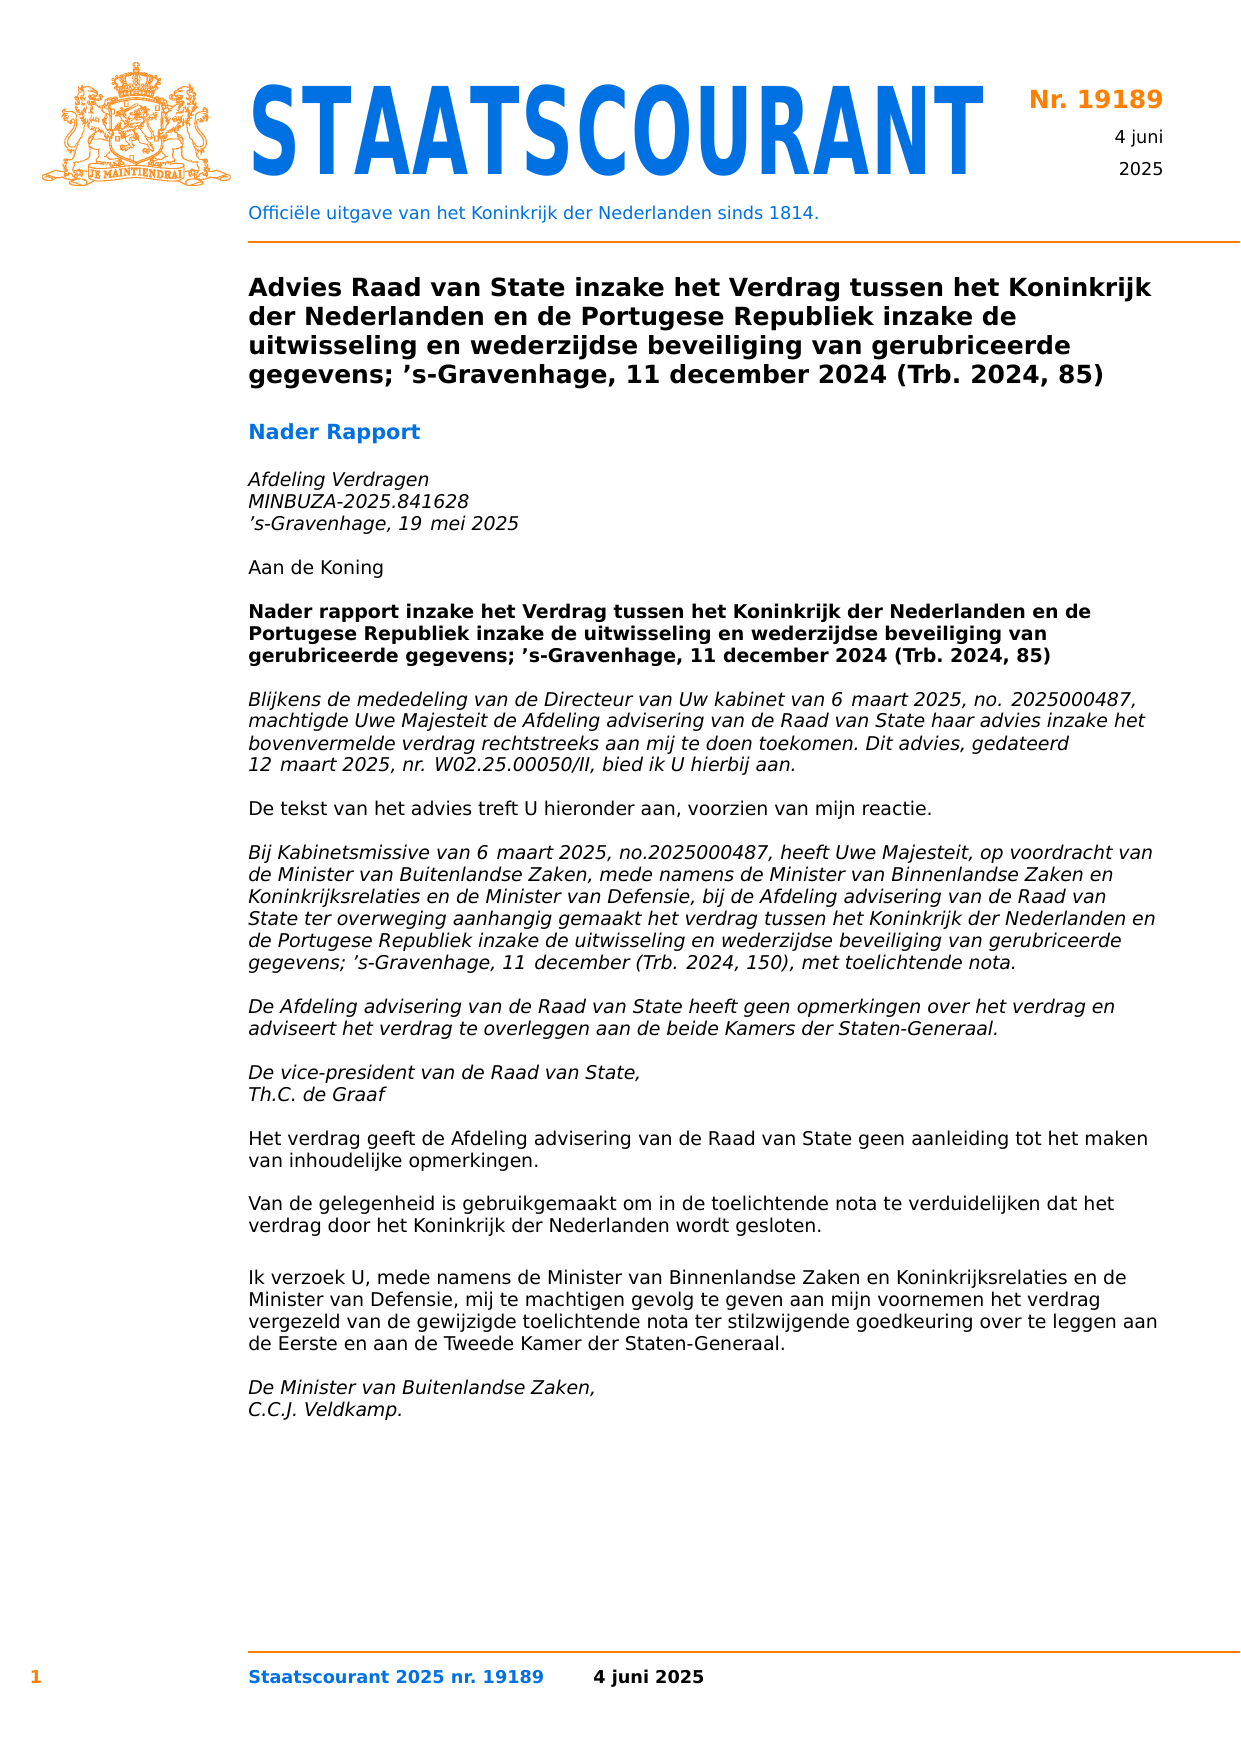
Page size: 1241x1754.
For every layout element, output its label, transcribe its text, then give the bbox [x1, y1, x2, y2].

text De vice-president van de Raad van State, [248, 1062, 1163, 1084]
text Bij Kabinetsmissive van 6 maart 2025, no.2025000487, heeft Uwe Majesteit, op voordracht van de Minister van Buitenlandse Zaken, mede namens de Minister van Binnenlandse Zaken en Koninkrijksrelaties en de Minister van Defensie, bij de Afdeling advisering van de Raad van State ter overweging aanhangig gemaakt het verdrag tussen het Koninkrijk der Nederlanden en de Portugese Republiek inzake de uitwisseling en wederzijdse beveiliging van gerubriceerde gegevens; ’s-Gravenhage, 11 december (Trb. 2024, 150), met toelichtende nota. [248, 842, 1163, 974]
text Aan de Koning [248, 557, 1163, 579]
text Het verdrag geeft de Afdeling advisering van de Raad van State geen aanleiding tot het maken van inhoudelijke opmerkingen. [248, 1127, 1163, 1171]
subtitle Advies Raad van State inzake het Verdrag tussen het Koninkrijk der Nederlanden en de Portugese Republiek inzake de uitwisseling en wederzijdse beveiliging van gerubriceerde gegevens; ’s-Gravenhage, 11 december 2024 (Trb. 2024, 85) [248, 273, 1163, 390]
table_header Nr. 19189 [998, 62, 1240, 121]
text Nader rapport inzake het Verdrag tussen het Koninkrijk der Nederlanden en de Portugese Republiek inzake de uitwisseling en wederzijdse beveiliging van gerubriceerde gegevens; ’s-Gravenhage, 11 december 2024 (Trb. 2024, 85) [248, 601, 1163, 667]
text Afdeling Verdragen [248, 469, 1163, 491]
picture [41, 62, 231, 186]
table_header STAATSCOURANT [248, 62, 998, 203]
text Van de gelegenheid is gebruikgemaakt om in de toelichtende nota te verduidelijken dat het verdrag door het Koninkrijk der Nederlanden wordt gesloten. [248, 1193, 1163, 1237]
text Ik verzoek U, mede namens de Minister van Binnenlandse Zaken en Koninkrijksrelaties en de Minister van Defensie, mij te machtigen gevolg te geven aan mijn voornemen het verdrag vergezeld van de gewijzigde toelichtende nota ter stilzwijgende goedkeuring over te leggen aan de Eerste en aan de Tweede Kamer der Staten-Generaal. [248, 1267, 1163, 1355]
text De tekst van het advies treft U hieronder aan, voorzien van mijn reactie. [248, 798, 1163, 820]
table_header [25, 62, 248, 241]
text MINBUZA-2025.841628 [248, 491, 1163, 513]
text Blijkens de mededeling van de Directeur van Uw kabinet van 6 maart 2025, no. 2025000487, machtigde Uwe Majesteit de Afdeling advisering van de Raad van State haar advies inzake het bovenvermelde verdrag rechtstreeks aan mij te doen toekomen. Dit advies, gedateerd 12 maart 2025, nr. W02.25.00050/II, bied ik U hierbij aan. [248, 688, 1163, 776]
text De Minister van Buitenlandse Zaken, C.C.J. Veldkamp. [248, 1377, 1163, 1421]
text ’s-Gravenhage, 19 mei 2025 [248, 513, 1163, 535]
text De Afdeling advisering van de Raad van State heeft geen opmerkingen over het verdrag en adviseert het verdrag te overleggen aan de beide Kamers der Staten-Generaal. [248, 996, 1163, 1040]
text Th.C. de Graaf [248, 1084, 1163, 1106]
table_cell 4 juni [998, 121, 1240, 153]
table_cell Officiële uitgave van het Koninkrijk der Nederlanden sinds 1814. [248, 203, 1240, 241]
subtitle Nader Rapport [248, 420, 1163, 444]
table_cell 2025 [998, 153, 1240, 203]
